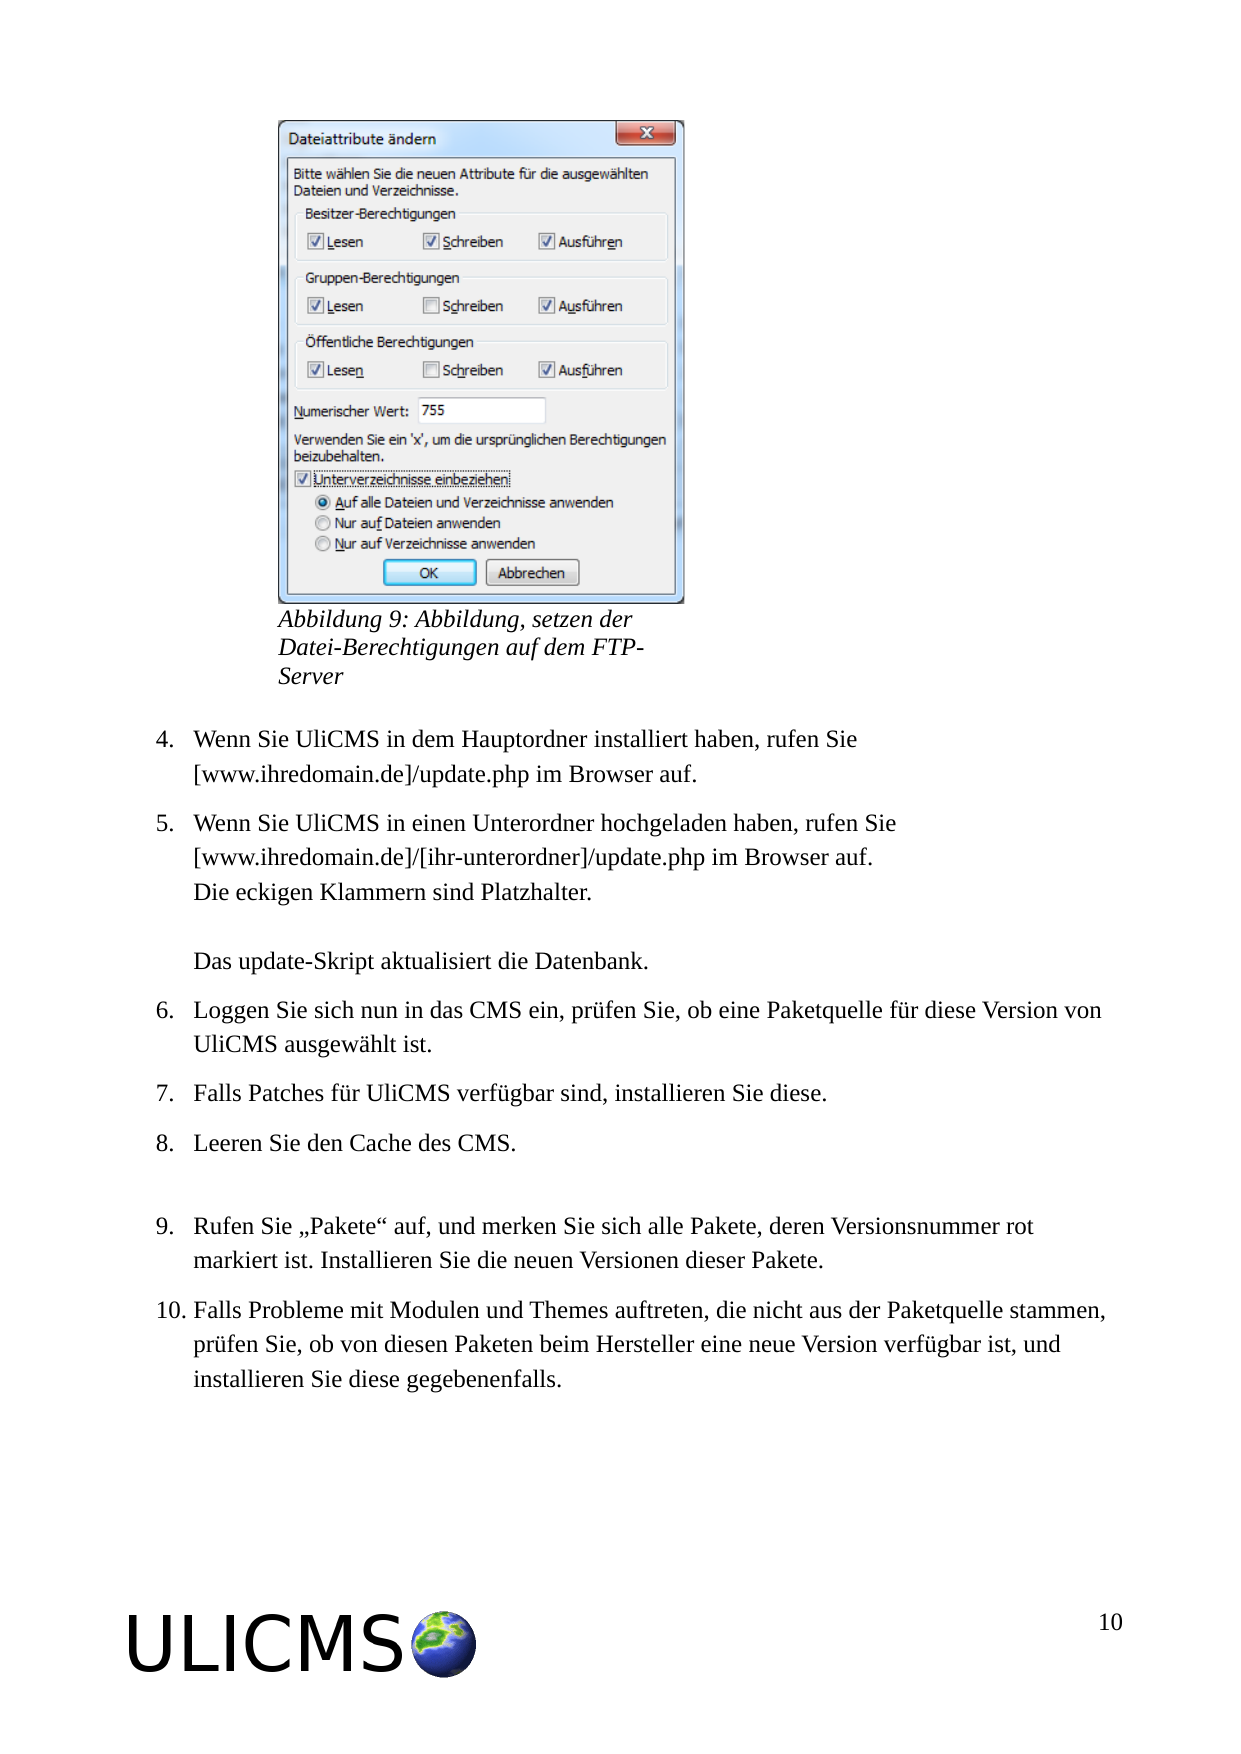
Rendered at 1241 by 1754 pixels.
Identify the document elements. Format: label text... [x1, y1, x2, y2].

list Wenn Sie UliCMS in einen Unterordner hochgeladen haben, rufen Sie [www.ihredomain.de]/[ihr-unterordner]/update.php im Browser auf. Die eckigen Klammern sind Platzhalter. Das update-Skript aktualisiert die Datenbank. [156, 808, 1123, 975]
picture [118, 1607, 479, 1681]
list Rufen Sie „Pakete“ auf, und merken Sie sich alle Pakete, deren Versionsnummer rot markiert ist. Installieren Sie die neuen Versionen dieser Pakete. [156, 1211, 1123, 1274]
list Wenn Sie UliCMS in dem Hauptordner installiert haben, rufen Sie [www.ihredomain.de]/update.php im Browser auf. [156, 108, 1123, 788]
list Loggen Sie sich nun in das CMS ein, prüfen Sie, ob eine Paketquelle für diese Version von UliCMS ausgewählt ist. [156, 995, 1123, 1058]
list Falls Patches für UliCMS verfügbar sind, installieren Sie diese. [156, 1078, 1123, 1107]
picture [278, 120, 685, 604]
list Abbildung 9: Abbildung, setzen der Datei-Berechtigungen auf dem FTP-Server [278, 604, 684, 719]
list Leeren Sie den Cache des CMS. [156, 1128, 1123, 1191]
list Falls Probleme mit Modulen und Themes auftreten, die nicht aus der Paketquelle stammen, prüfen Sie, ob von diesen Paketen beim Hersteller eine neue Version verfügbar ist, und installieren Sie diese gegebenenfalls. [156, 1295, 1123, 1392]
